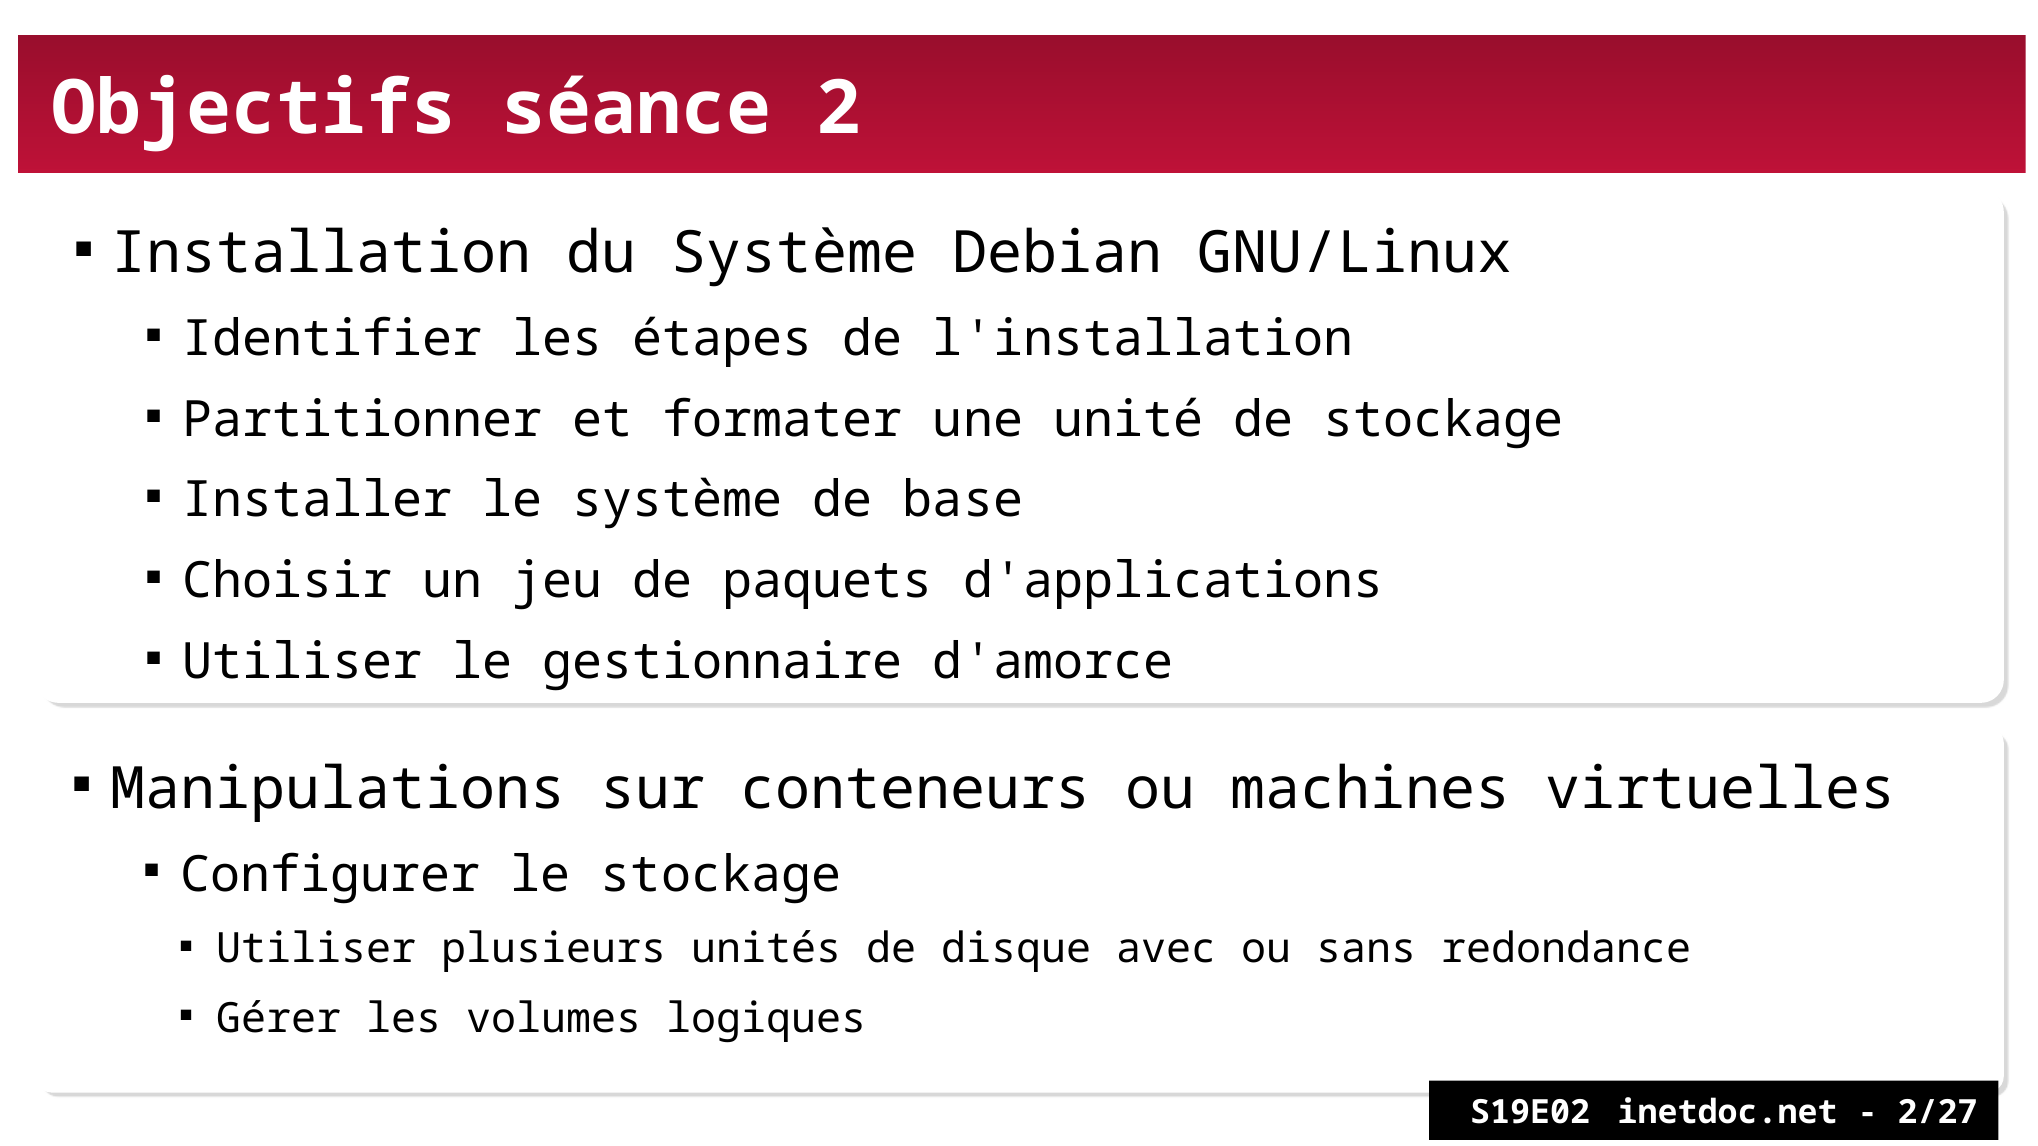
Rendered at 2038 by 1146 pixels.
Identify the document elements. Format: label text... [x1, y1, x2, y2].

text_box Manipulations sur conteneurs ou machines virtuelles Configurer le stockage Utiliser plusieurs unités de disque avec ou sans redondance Gérer les volumes logiques [35, 726, 2004, 1093]
text_box Installation du Système Debian GNU/Linux Identifier les étapes de l'installation Partitionner et formater une unité de stockage Installer le système de base Choisir un jeu de paquets d'applications Utiliser le gestionnaire d'amorce [35, 188, 2004, 703]
text_box Objectifs séance 2 [17, 35, 2026, 174]
text_box S19E02 inetdoc.net - <numéro>/27 [1429, 1080, 1999, 1140]
